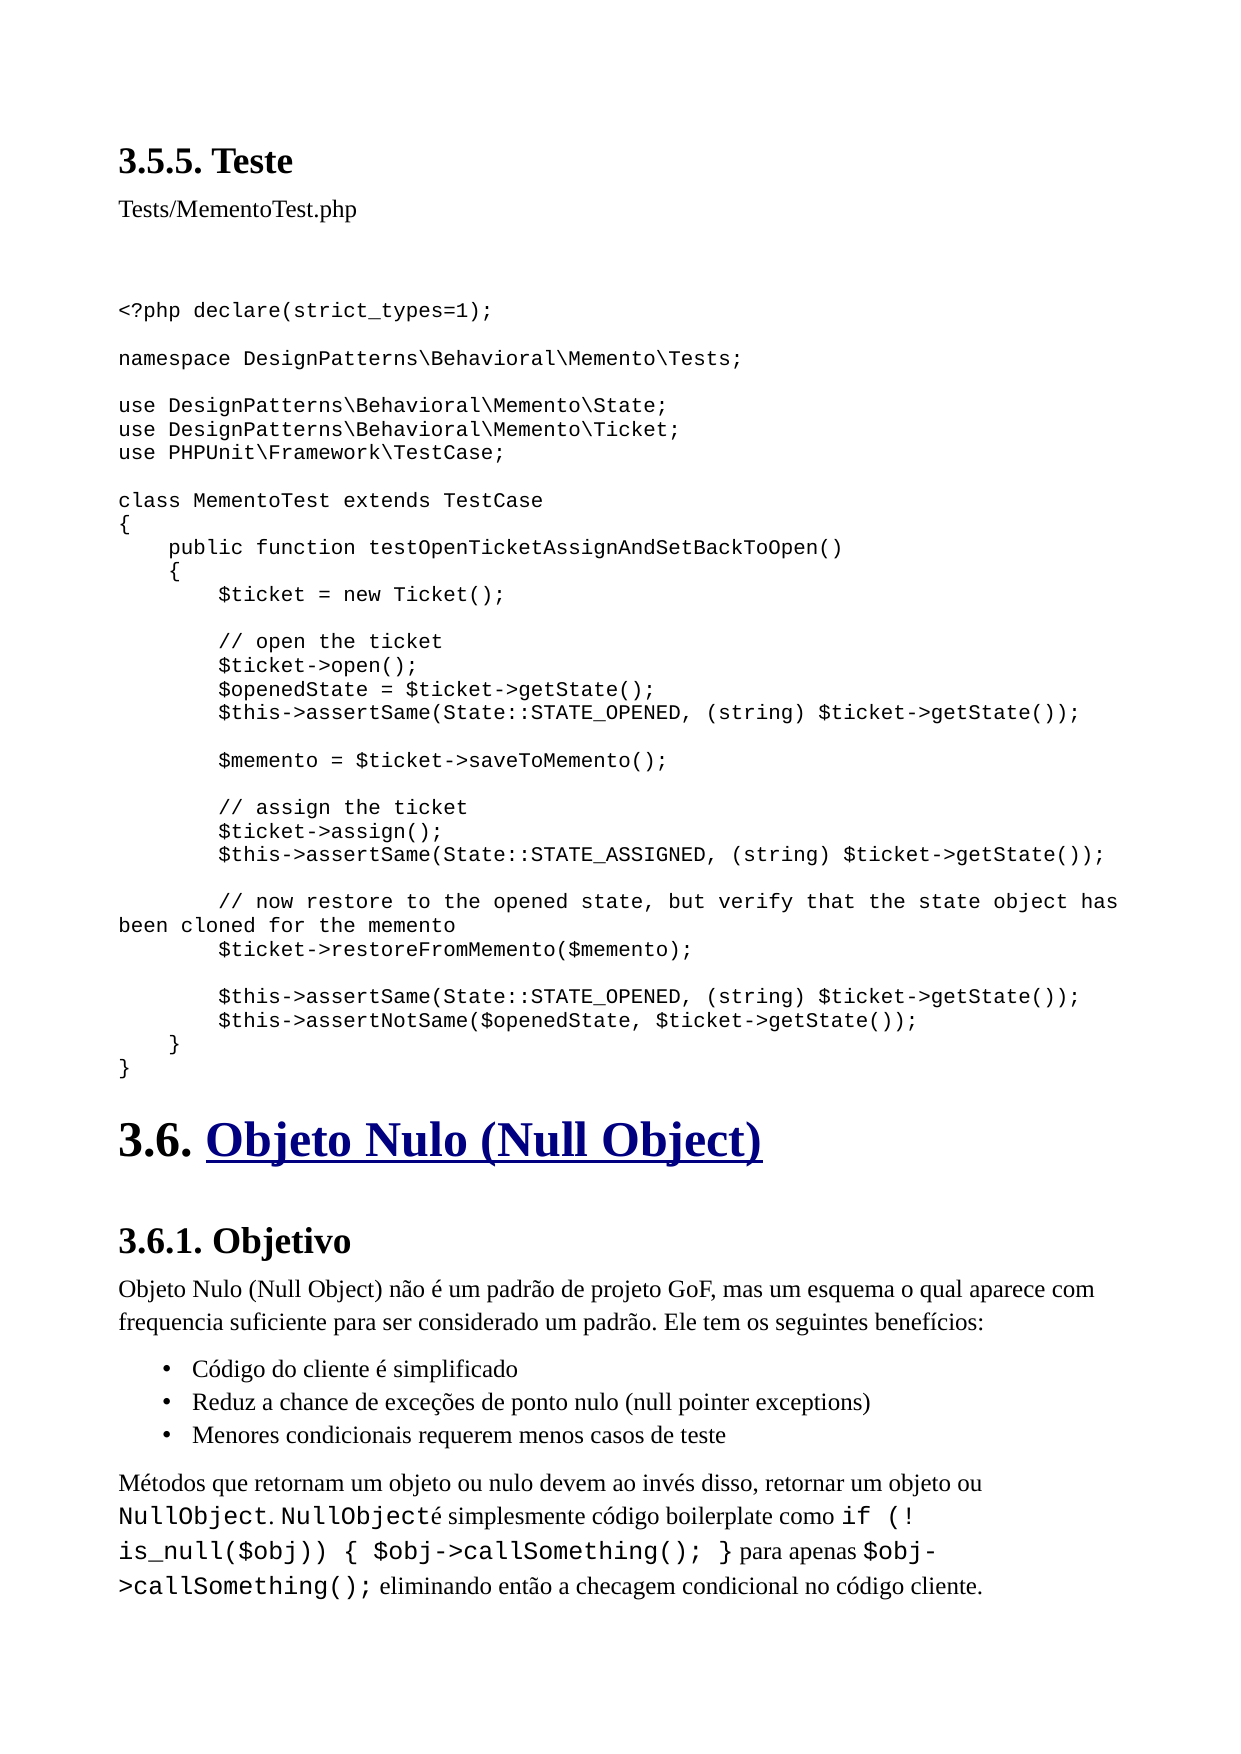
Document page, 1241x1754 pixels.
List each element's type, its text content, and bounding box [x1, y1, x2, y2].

text use DesignPatterns\Behavioral\Memento\State; [118, 395, 1122, 419]
subtitle 3.6.1. Objetivo [118, 1218, 1122, 1261]
text $openedState = $ticket->getState(); [118, 679, 1122, 702]
text use DesignPatterns\Behavioral\Memento\Ticket; [118, 419, 1122, 442]
text } [118, 1033, 1122, 1057]
text } [118, 1057, 1122, 1081]
text // open the ticket [118, 631, 1122, 655]
text // assign the ticket [118, 797, 1122, 821]
text $ticket->assign(); [118, 821, 1122, 844]
text $ticket->restoreFromMemento($memento); [118, 939, 1122, 962]
table_header [118, 242, 136, 253]
text $this->assertSame(State::STATE_OPENED, (string) $ticket->getState()); [118, 702, 1122, 726]
text use PHPUnit\Framework\TestCase; [118, 442, 1122, 466]
text $ticket = new Ticket(); [118, 584, 1122, 608]
text { [118, 561, 1122, 584]
text namespace DesignPatterns\Behavioral\Memento\Tests; [118, 348, 1122, 371]
text public function testOpenTicketAssignAndSetBackToOpen() [118, 537, 1122, 561]
text $ticket->open(); [118, 655, 1122, 679]
text class MementoTest extends TestCase [118, 489, 1122, 513]
subtitle 3.5.5. Teste [118, 139, 1122, 182]
list Código do cliente é simplificado [162, 1354, 1122, 1383]
list Reduz a chance de exceções de ponto nulo (null pointer exceptions) [162, 1387, 1122, 1416]
text { [118, 513, 1122, 537]
text <?php declare(strict_types=1); [118, 300, 1122, 324]
list Menores condicionais requerem menos casos de teste [162, 1420, 1122, 1449]
text // now restore to the opened state, but verify that the state object has been cloned for the memento [118, 892, 1122, 939]
text $this->assertSame(State::STATE_OPENED, (string) $ticket->getState()); [118, 986, 1122, 1010]
subtitle 3.6. Objeto Nulo (Null Object) [118, 1110, 1122, 1168]
text Objeto Nulo (Null Object) não é um padrão de projeto GoF, mas um esquema o qual aparece com frequencia suficiente para ser considerado um padrão. Ele tem os seguintes benefícios: [118, 1274, 1122, 1335]
text $this->assertSame(State::STATE_ASSIGNED, (string) $ticket->getState()); [118, 844, 1122, 868]
text $memento = $ticket->saveToMemento(); [118, 750, 1122, 773]
text $this->assertNotSame($openedState, $ticket->getState()); [118, 1010, 1122, 1033]
text Tests/MementoTest.php [118, 194, 1122, 223]
text Métodos que retornam um objeto ou nulo devem ao invés disso, retornar um objeto ou NullObject. NullObjecté simplesmente código boilerplate como if (!is_null($obj)) { $obj->callSomething(); } para apenas $obj->callSomething(); eliminando então a checagem condicional no código cliente. [118, 1468, 1122, 1602]
